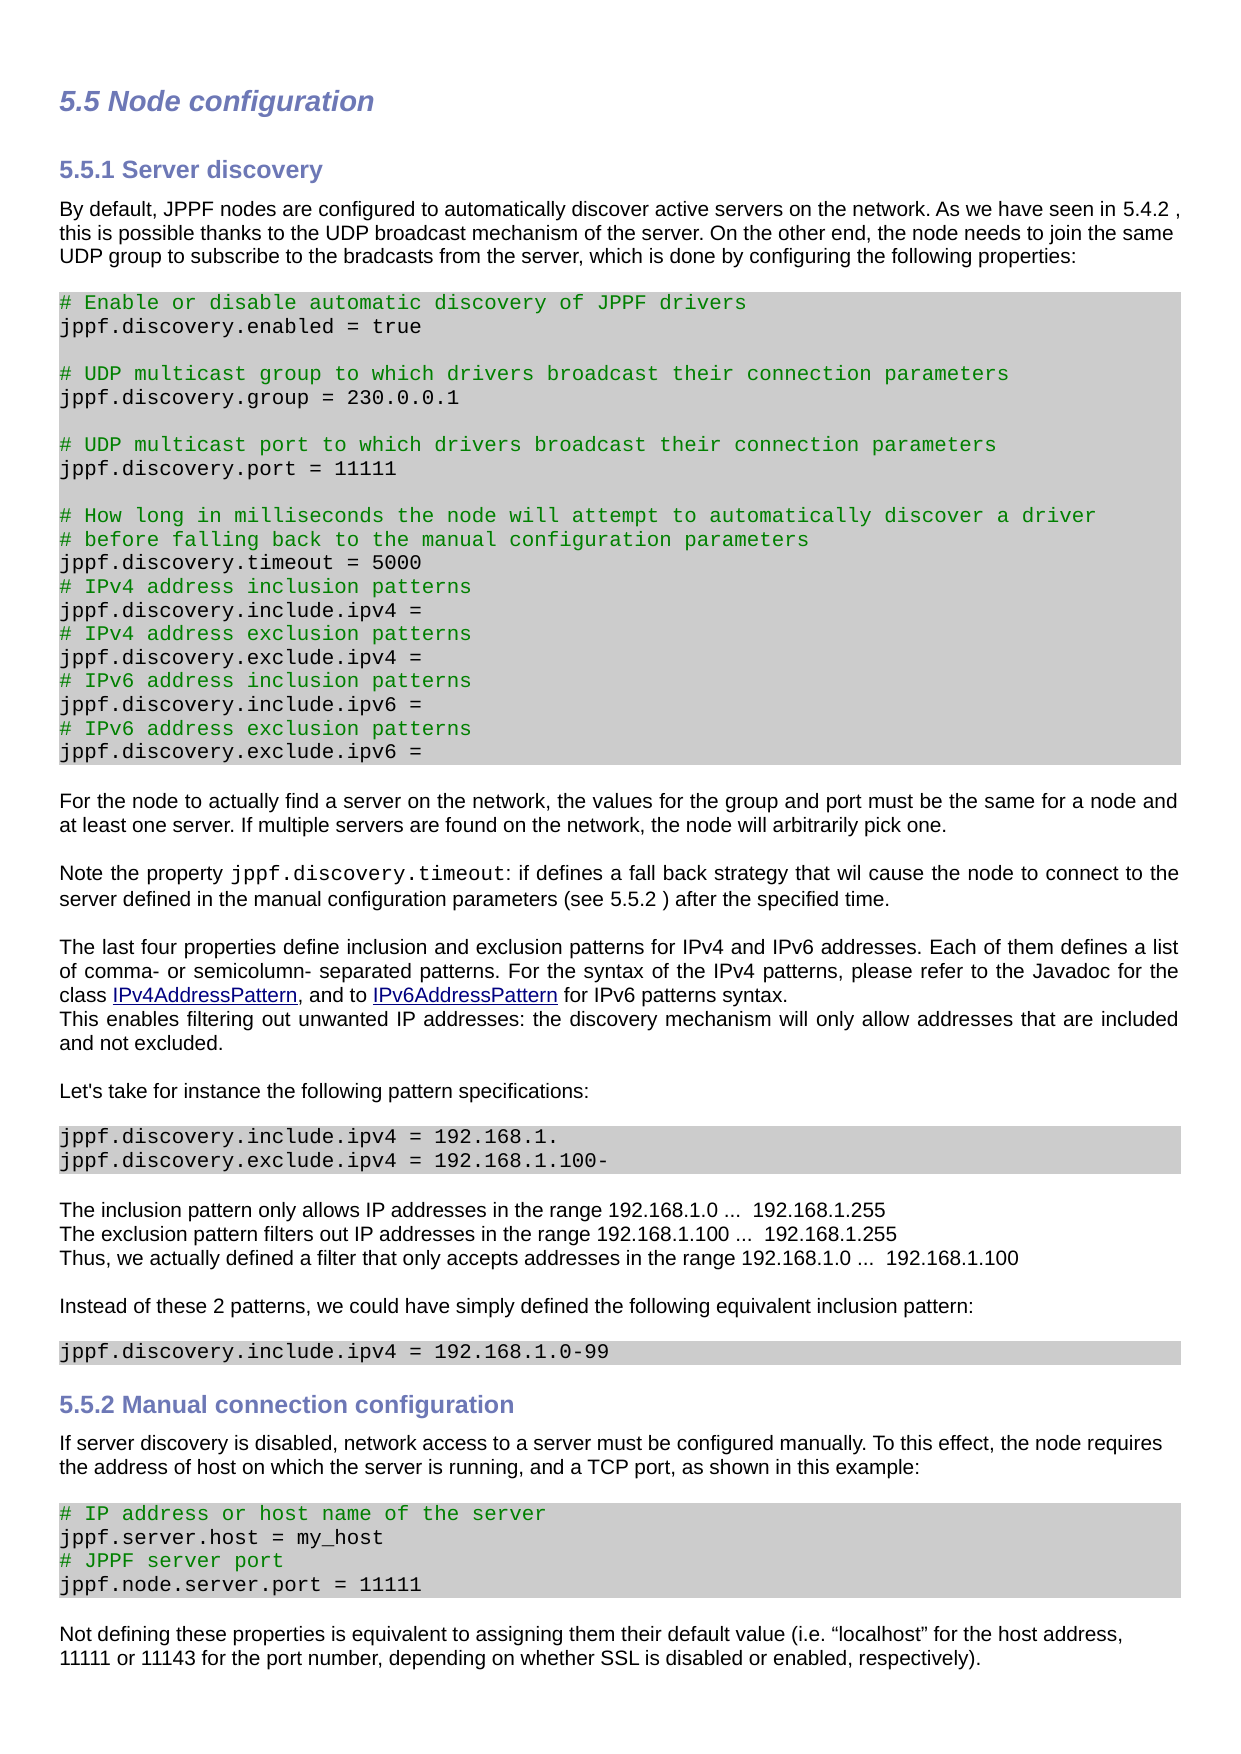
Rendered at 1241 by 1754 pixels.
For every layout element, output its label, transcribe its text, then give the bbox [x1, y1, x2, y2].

text The last four properties define inclusion and exclusion patterns for IPv4 and IPv6 addresses. Each of them defines a list of comma- or semicolumn- separated patterns. For the syntax of the IPv4 patterns, please refer to the Javadoc for the class IPv4AddressPattern, and to IPv6AddressPattern for IPv6 patterns syntax. [59, 935, 1181, 1007]
text # How long in milliseconds the node will attempt to automatically discover a driver # before falling back to the manual configuration parameters jppf.discovery.timeout = 5000 [59, 505, 1181, 576]
text jppf.discovery.include.ipv4 = [59, 599, 1181, 623]
text jppf.node.server.port = 11111 [59, 1574, 1181, 1598]
text jppf.discovery.exclude.ipv4 = [59, 647, 1181, 671]
text # IPv6 address inclusion patterns [59, 671, 1181, 694]
subtitle Server discovery [59, 155, 1181, 184]
text jppf.discovery.include.ipv4 = 192.168.1. [59, 1126, 1181, 1150]
text The inclusion pattern only allows IP addresses in the range 192.168.1.0 ... 192.168.1.255 [59, 1198, 1181, 1222]
text # JPPF server port [59, 1550, 1181, 1574]
text # IP address or host name of the server [59, 1503, 1181, 1527]
subtitle Node configuration [59, 84, 1181, 118]
text jppf.discovery.include.ipv6 = [59, 694, 1181, 718]
text jppf.discovery.exclude.ipv6 = [59, 741, 1181, 765]
text This enables filtering out unwanted IP addresses: the discovery mechanism will only allow addresses that are included and not excluded. [59, 1007, 1181, 1054]
text # IPv4 address inclusion patterns [59, 576, 1181, 599]
text If server discovery is disabled, network access to a server must be configured manually. To this effect, the node requires the address of host on which the server is running, and a TCP port, as shown in this example: [59, 1431, 1181, 1479]
text # UDP multicast group to which drivers broadcast their connection parameters jppf.discovery.group = 230.0.0.1 # UDP multicast port to which drivers broadcast their connection parameters jppf.discovery.port = 11111 [59, 363, 1181, 481]
text The exclusion pattern filters out IP addresses in the range 192.168.1.100 ... 192.168.1.255 [59, 1222, 1181, 1246]
text Instead of these 2 patterns, we could have simply defined the following equivalent inclusion pattern: [59, 1293, 1181, 1317]
text Thus, we actually defined a filter that only accepts addresses in the range 192.168.1.0 ... 192.168.1.100 [59, 1246, 1181, 1269]
subtitle Manual connection configuration [59, 1390, 1181, 1419]
text jppf.discovery.include.ipv4 = 192.168.1.0-99 [59, 1341, 1181, 1365]
text jppf.discovery.exclude.ipv4 = 192.168.1.100- [59, 1150, 1181, 1174]
text Not defining these properties is equivalent to assigning them their default value (i.e. “localhost” for the host address, 11111 or 11143 for the port number, depending on whether SSL is disabled or enabled, respectively). [59, 1622, 1181, 1669]
text For the node to actually find a server on the network, the values for the group and port must be the same for a node and at least one server. If multiple servers are found on the network, the node will arbitrarily pick one. [59, 789, 1181, 837]
text Let's take for instance the following pattern specifications: [59, 1078, 1181, 1102]
text By default, JPPF nodes are configured to automatically discover active servers on the network. As we have seen in 5.4.2, this is possible thanks to the UDP broadcast mechanism of the server. On the other end, the node needs to join the same UDP group to subscribe to the bradcasts from the server, which is done by configuring the following properties: [59, 196, 1181, 268]
text jppf.server.host = my_host [59, 1527, 1181, 1550]
text # IPv6 address exclusion patterns [59, 718, 1181, 741]
text Note the property jppf.discovery.timeout: if defines a fall back strategy that wil cause the node to connect to the server defined in the manual configuration parameters (see 5.5.2) after the specified time. [59, 861, 1181, 911]
text # Enable or disable automatic discovery of JPPF drivers jppf.discovery.enabled = true [59, 292, 1181, 339]
text # IPv4 address exclusion patterns [59, 623, 1181, 647]
